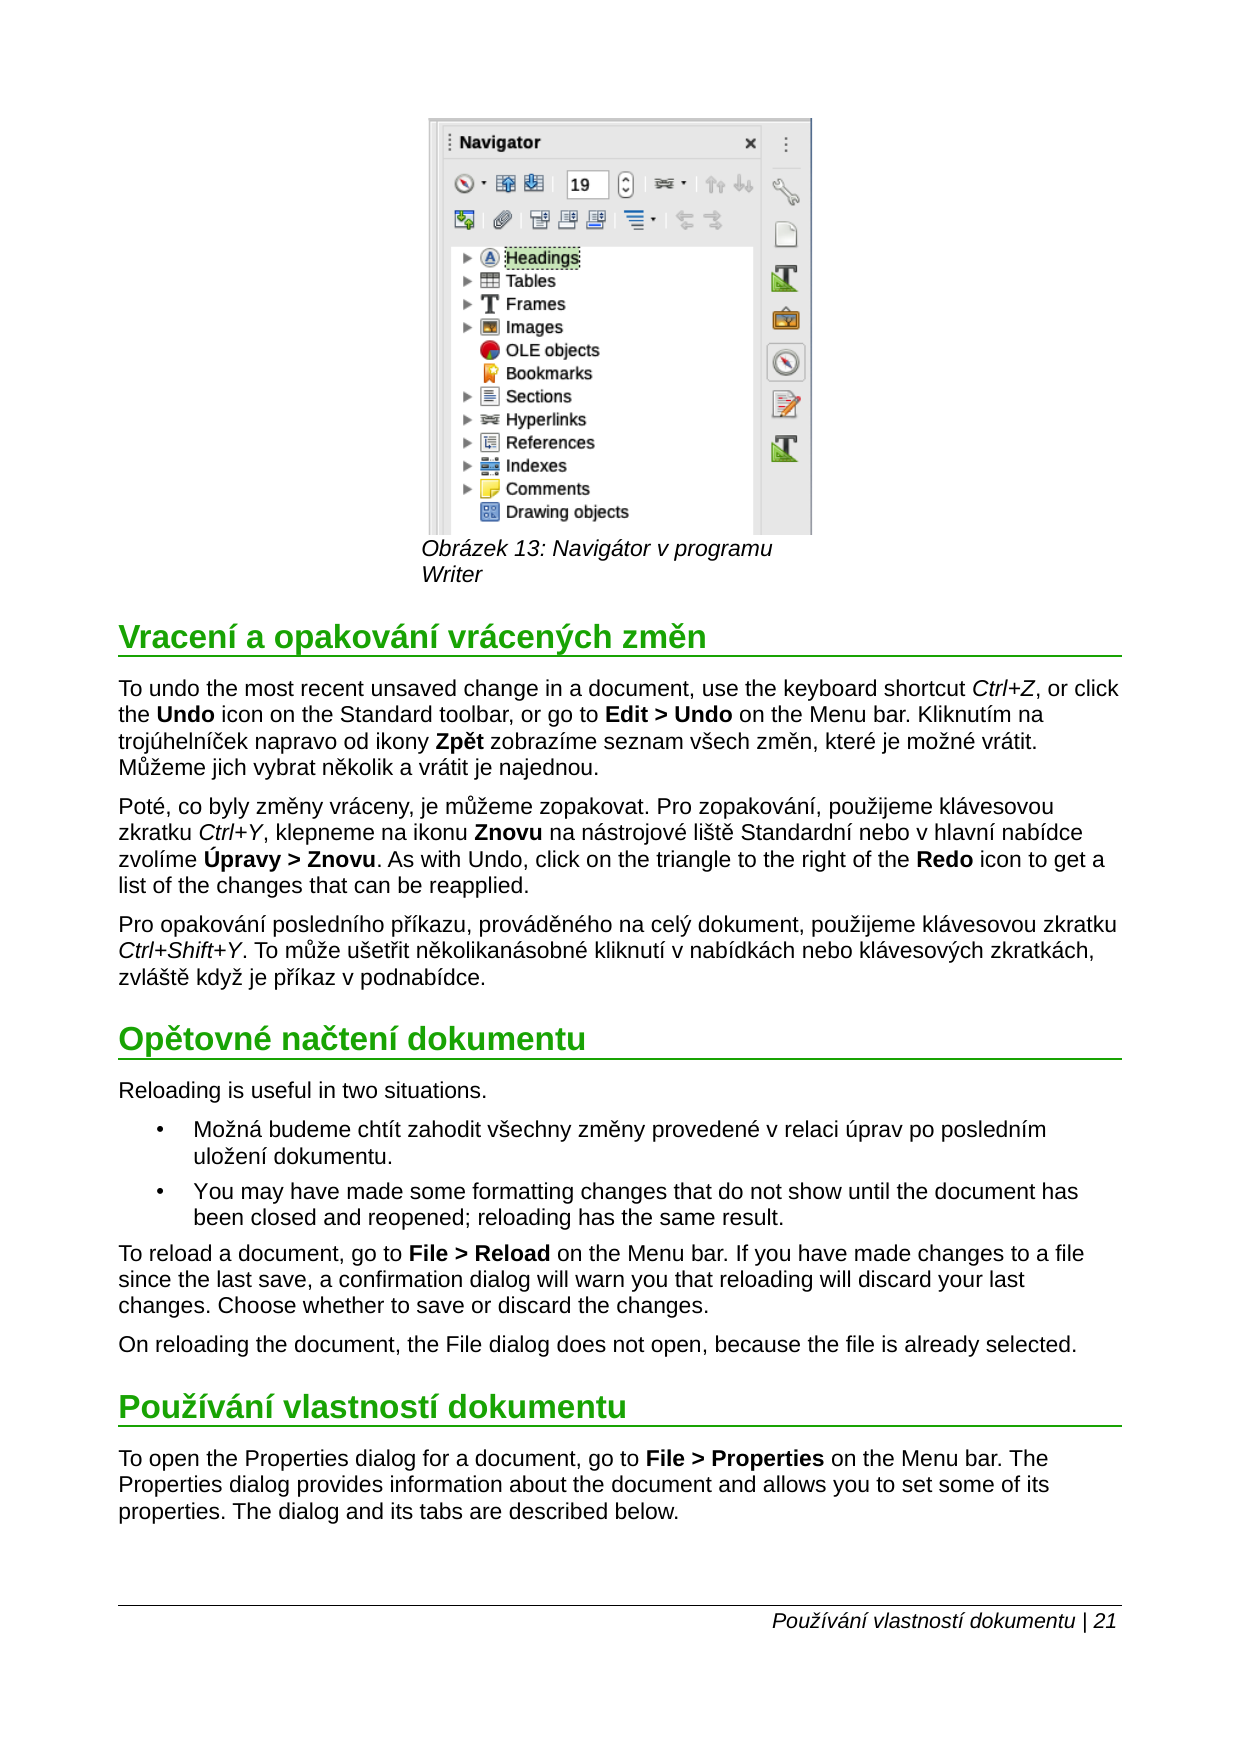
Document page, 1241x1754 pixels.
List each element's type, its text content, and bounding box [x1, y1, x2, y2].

text Pro opakování posledního příkazu, prováděného na celý dokument, použijeme klávesovou zkratku Ctrl+Shift+Y. To může ušetřit několikanásobné kliknutí v nabídkách nebo klávesových zkratkách, zvláště když je příkaz v podnabídce. [118, 911, 1122, 990]
text Poté, co byly změny vráceny, je můžeme zopakovat. Pro zopakování, použijeme klávesovou zkratku Ctrl+Y, klepneme na ikonu Znovu na nástrojové liště Standardní nebo v hlavní nabídce zvolíme Úpravy > Znovu. As with Undo, click on the triangle to the right of the Redo icon to get a list of the changes that can be reapplied. [118, 793, 1122, 898]
text To undo the most recent unsaved change in a document, use the keyboard shortcut Ctrl+Z, or click the Undo icon on the Standard toolbar, or go to Edit > Undo on the Menu bar. Kliknutím na trojúhelníček napravo od ikony Zpět zobrazíme seznam všech změn, které je možné vrátit. Můžeme jich vybrat několik a vrátit je najednou. [118, 675, 1122, 780]
text Obrázek 13: Navigátor v programu Writer [421, 535, 819, 587]
text To reload a document, go to File > Reload on the Menu bar. If you have made changes to a file since the last save, a confirmation dialog will warn you that reloading will discard your last changes. Choose whether to save or discard the changes. [118, 1239, 1122, 1318]
subtitle Vracení a opakování vrácených změn [118, 617, 1122, 655]
text Reloading is useful in two situations. [118, 1077, 1122, 1104]
picture [428, 118, 813, 535]
text To open the Properties dialog for a document, go to File > Properties on the Menu bar. The Properties dialog provides information about the document and allows you to set some of its properties. The dialog and its tabs are described below. [118, 1445, 1122, 1524]
text On reloading the document, the File dialog does not open, because the file is already selected. [118, 1331, 1122, 1357]
list You may have made some formatting changes that do not show until the document has been closed and reopened; reloading has the same result. [156, 1178, 1122, 1231]
subtitle Opětovné načtení dokumentu [118, 1019, 1122, 1058]
list Možná budeme chtít zahodit všechny změny provedené v relaci úprav po posledním uložení dokumentu. [156, 1116, 1122, 1169]
subtitle Používání vlastností dokumentu [118, 1387, 1122, 1425]
